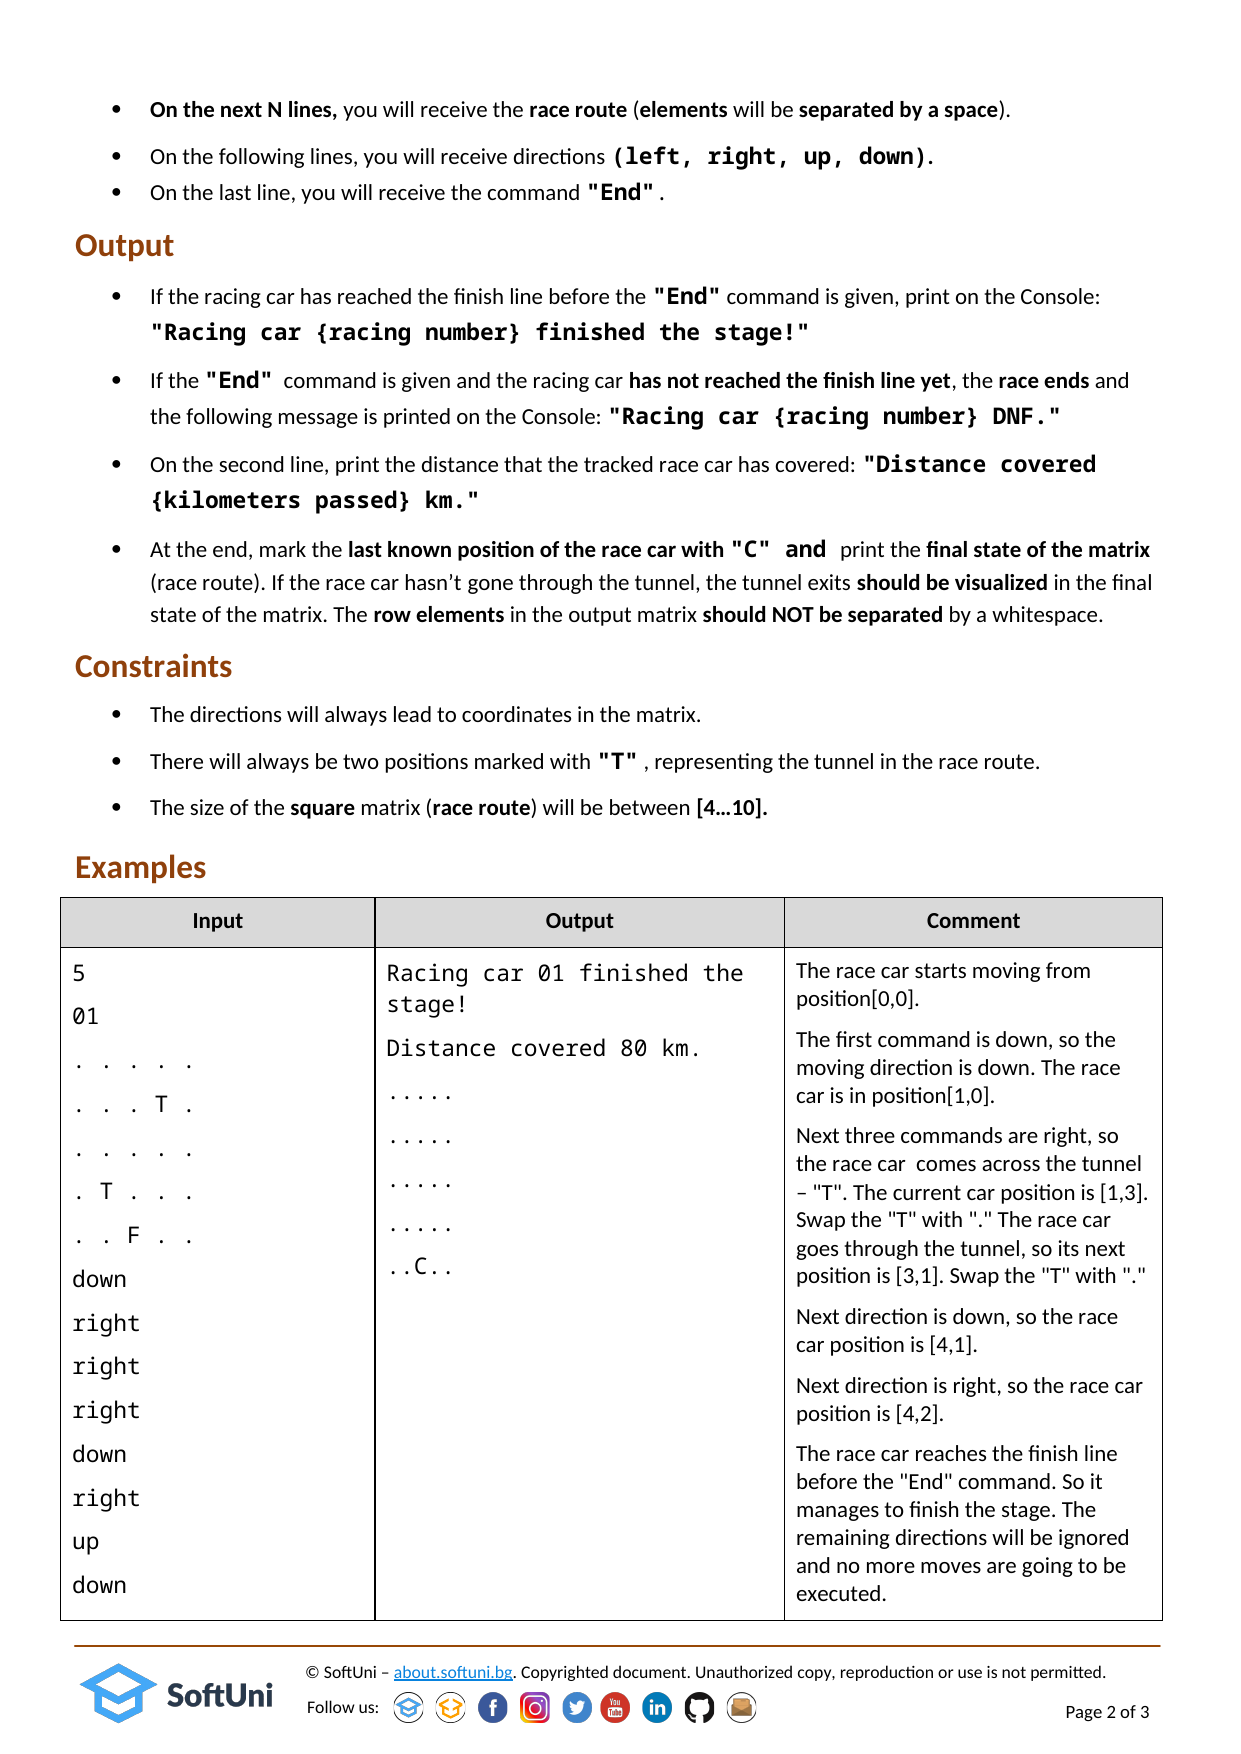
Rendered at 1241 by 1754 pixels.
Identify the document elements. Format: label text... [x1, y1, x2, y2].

picture [393, 1692, 424, 1723]
subtitle Constraints [75, 645, 1165, 686]
list On the following lines, you will receive directions (left, right, up, down). [112, 140, 1165, 171]
list On the last line, you will receive the command "End". [112, 176, 1165, 207]
table_header Output [376, 898, 784, 947]
table_cell The race car starts moving from position[0,0]. The first command is down, so the moving direction is down. The race car is in position[1,0]. Next three commands are right, so the race car comes across the tunnel – "T". The current car position is [1,3]. Swap the "T" with "." The race car goes through the tunnel, so its next position is [3,1]. Swap the "T" with "." Next direction is down, so the race car position is [4,1]. Next direction is right, so the race car position is [4,2]. The race car reaches the finish line before the "End" command. So it manages to finish the stage. The remaining directions will be ignored and no more moves are going to be executed. [785, 948, 1162, 1620]
list If the "End" command is given and the racing car has not reached the finish line yet, the race ends and the following message is printed on the Console: "Racing car {racing number} DNF." [112, 364, 1165, 431]
list The directions will always lead to coordinates in the matrix. [112, 700, 1165, 728]
subtitle Output [75, 224, 1165, 265]
picture [663, 1714, 672, 1723]
list On the second line, print the distance that the tracked race car has covered: "Distance covered {kilometers passed} km." [112, 448, 1165, 516]
picture [656, 1705, 665, 1714]
picture [663, 1692, 672, 1701]
table_header Input [61, 898, 374, 947]
list On the next N lines, you will receive the race route (elements will be separated by a space). [112, 95, 1165, 123]
picture [726, 1692, 757, 1723]
subtitle Еxamples [75, 846, 1165, 887]
picture [642, 1692, 651, 1701]
table_cell Racing car 01 finished the stage! Distance covered 80 km. ..... ..... ..... ..... ..C.. [376, 948, 784, 1620]
picture [684, 1692, 715, 1723]
list At the end, mark the last known position of the race car with "C" and print the final state of the matrix (race route). If the race car hasn’t gone through the tunnel, the tunnel exits should be visualized in the final state of the matrix. The row elements in the output matrix should NOT be separated by a whitespace. [112, 533, 1165, 628]
picture [600, 1692, 630, 1723]
picture [478, 1692, 508, 1723]
list The size of the square matrix (race route) will be between [4…10]. [112, 793, 1165, 821]
picture [520, 1692, 550, 1723]
list If the racing car has reached the finish line before the "End" command is given, print on the Console: "Racing car {racing number} finished the stage!" [112, 279, 1165, 347]
list There will always be two positions marked with "T" , representing the tunnel in the race route. [112, 745, 1165, 776]
picture [562, 1692, 592, 1723]
picture [642, 1714, 651, 1723]
picture [73, 1658, 279, 1729]
table_cell 5 01 . . . . . . . . T . . . . . . . T . . . . . F . . down right right right down right up down [61, 948, 374, 1620]
picture [435, 1692, 466, 1723]
table_header Comment [785, 898, 1162, 947]
